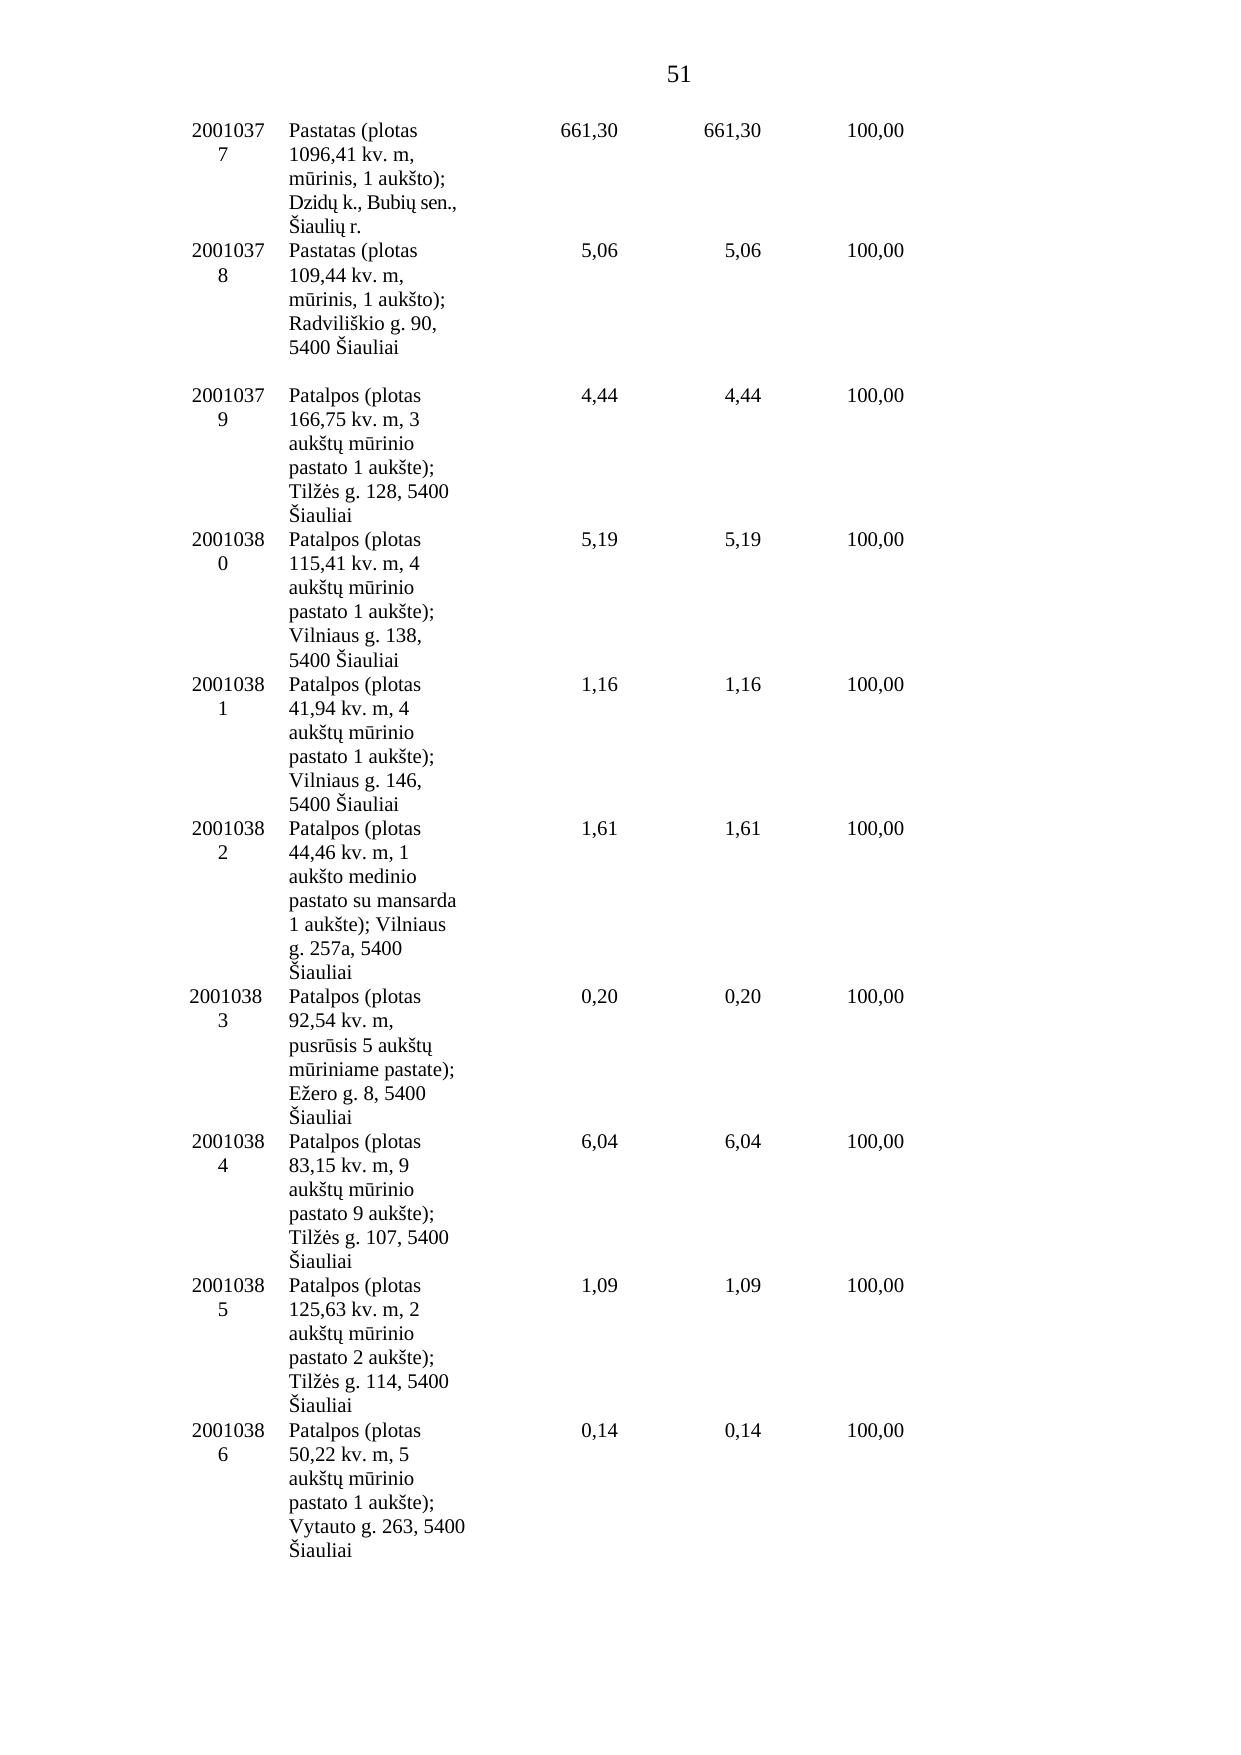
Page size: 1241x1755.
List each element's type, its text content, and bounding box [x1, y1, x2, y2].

table_cell [920, 1273, 1078, 1417]
table_cell [920, 118, 1078, 238]
table_cell [920, 527, 1078, 672]
table_cell 0,14 [477, 1418, 634, 1562]
table_cell [1078, 239, 1188, 359]
table_cell 20010378 [174, 239, 277, 359]
table_cell 0,14 [634, 1418, 777, 1562]
table_cell [1188, 383, 1198, 527]
table_cell [920, 672, 1078, 816]
table_cell [1078, 1273, 1188, 1417]
table_cell 100,00 [778, 1129, 920, 1273]
table_cell [174, 359, 277, 383]
table_cell Patalpos (plotas 92,54 kv. m, pusrūsis 5 aukštų mūriniame pastate); Ežero g. 8, 5400 Šiauliai [278, 984, 477, 1129]
table_cell [778, 359, 920, 383]
table_cell 0,20 [477, 984, 634, 1129]
table_cell [920, 984, 1078, 1129]
table_cell 100,00 [778, 383, 920, 527]
table_cell [278, 359, 477, 383]
table_cell Patalpos (plotas 125,63 kv. m, 2 aukštų mūrinio pastato 2 aukšte); Tilžės g. 114, 5400 Šiauliai [278, 1273, 477, 1417]
table_cell 1,09 [634, 1273, 777, 1417]
table_cell 661,30 [634, 118, 777, 238]
table_cell 20010377 [174, 118, 277, 238]
table_cell 1,61 [634, 816, 777, 984]
table_cell 100,00 [778, 239, 920, 359]
table_cell 20010386 [174, 1418, 277, 1562]
table_cell [1188, 239, 1198, 359]
table_cell 100,00 [778, 1418, 920, 1562]
table_cell 100,00 [778, 527, 920, 672]
table_cell [1078, 1129, 1188, 1273]
table_cell 20010384 [174, 1129, 277, 1273]
table_cell 661,30 [477, 118, 634, 238]
table_cell Pastatas (plotas 1096,41 kv. m, mūrinis, 1 aukšto); Dzidų k., Bubių sen., Šiaulių r. [278, 118, 477, 238]
table_cell [1188, 1129, 1198, 1273]
table_cell 5,06 [634, 239, 777, 359]
table_cell [1188, 359, 1198, 383]
table_cell [1078, 383, 1188, 527]
table_cell [920, 816, 1078, 984]
table_cell [1078, 118, 1188, 238]
table_cell 20010383 [174, 984, 277, 1129]
table_cell [1078, 1418, 1188, 1562]
table_cell [634, 359, 777, 383]
table_cell [1078, 527, 1188, 672]
table_cell [1188, 1273, 1198, 1417]
table_cell Patalpos (plotas 166,75 kv. m, 3 aukštų mūrinio pastato 1 aukšte); Tilžės g. 128, 5400 Šiauliai [278, 383, 477, 527]
table_cell 5,19 [634, 527, 777, 672]
table_cell [1078, 672, 1188, 816]
table_cell [477, 359, 634, 383]
table_cell [920, 359, 1078, 383]
table_cell 100,00 [778, 672, 920, 816]
table_cell [1188, 118, 1198, 238]
table_cell [920, 1129, 1078, 1273]
table_cell [1188, 1418, 1198, 1562]
table_cell 1,16 [634, 672, 777, 816]
table_cell 100,00 [778, 118, 920, 238]
table_cell [1078, 359, 1188, 383]
table_cell 6,04 [634, 1129, 777, 1273]
table_cell 1,16 [477, 672, 634, 816]
table_cell [1188, 672, 1198, 816]
table_cell 20010379 [174, 383, 277, 527]
table_cell [920, 1418, 1078, 1562]
table_cell Patalpos (plotas 115,41 kv. m, 4 aukštų mūrinio pastato 1 aukšte); Vilniaus g. 138, 5400 Šiauliai [278, 527, 477, 672]
table_cell [1188, 527, 1198, 672]
table_cell [1078, 984, 1188, 1129]
table_cell 4,44 [634, 383, 777, 527]
table_cell Patalpos (plotas 44,46 kv. m, 1 aukšto medinio pastato su mansarda 1 aukšte); Vilniaus g. 257a, 5400 Šiauliai [278, 816, 477, 984]
table_cell 20010381 [174, 672, 277, 816]
table_cell 100,00 [778, 816, 920, 984]
table_cell 0,20 [634, 984, 777, 1129]
table_cell [920, 239, 1078, 359]
table_cell 100,00 [778, 984, 920, 1129]
table_cell 1,61 [477, 816, 634, 984]
table_cell [1188, 984, 1198, 1129]
table_cell Pastatas (plotas 109,44 kv. m, mūrinis, 1 aukšto); Radviliškio g. 90, 5400 Šiauliai [278, 239, 477, 359]
table_cell Patalpos (plotas 41,94 kv. m, 4 aukštų mūrinio pastato 1 aukšte); Vilniaus g. 146, 5400 Šiauliai [278, 672, 477, 816]
table_cell 4,44 [477, 383, 634, 527]
table_cell [920, 383, 1078, 527]
table_cell 20010380 [174, 527, 277, 672]
table_cell 20010385 [174, 1273, 277, 1417]
table_cell 6,04 [477, 1129, 634, 1273]
table_cell Patalpos (plotas 83,15 kv. m, 9 aukštų mūrinio pastato 9 aukšte); Tilžės g. 107, 5400 Šiauliai [278, 1129, 477, 1273]
table_cell 5,06 [477, 239, 634, 359]
table_cell 100,00 [778, 1273, 920, 1417]
table_cell Patalpos (plotas 50,22 kv. m, 5 aukštų mūrinio pastato 1 aukšte); Vytauto g. 263, 5400 Šiauliai [278, 1418, 477, 1562]
table_cell 5,19 [477, 527, 634, 672]
table_cell 1,09 [477, 1273, 634, 1417]
table_cell 20010382 [174, 816, 277, 984]
table_cell [1078, 816, 1188, 984]
table_cell [1188, 816, 1198, 984]
